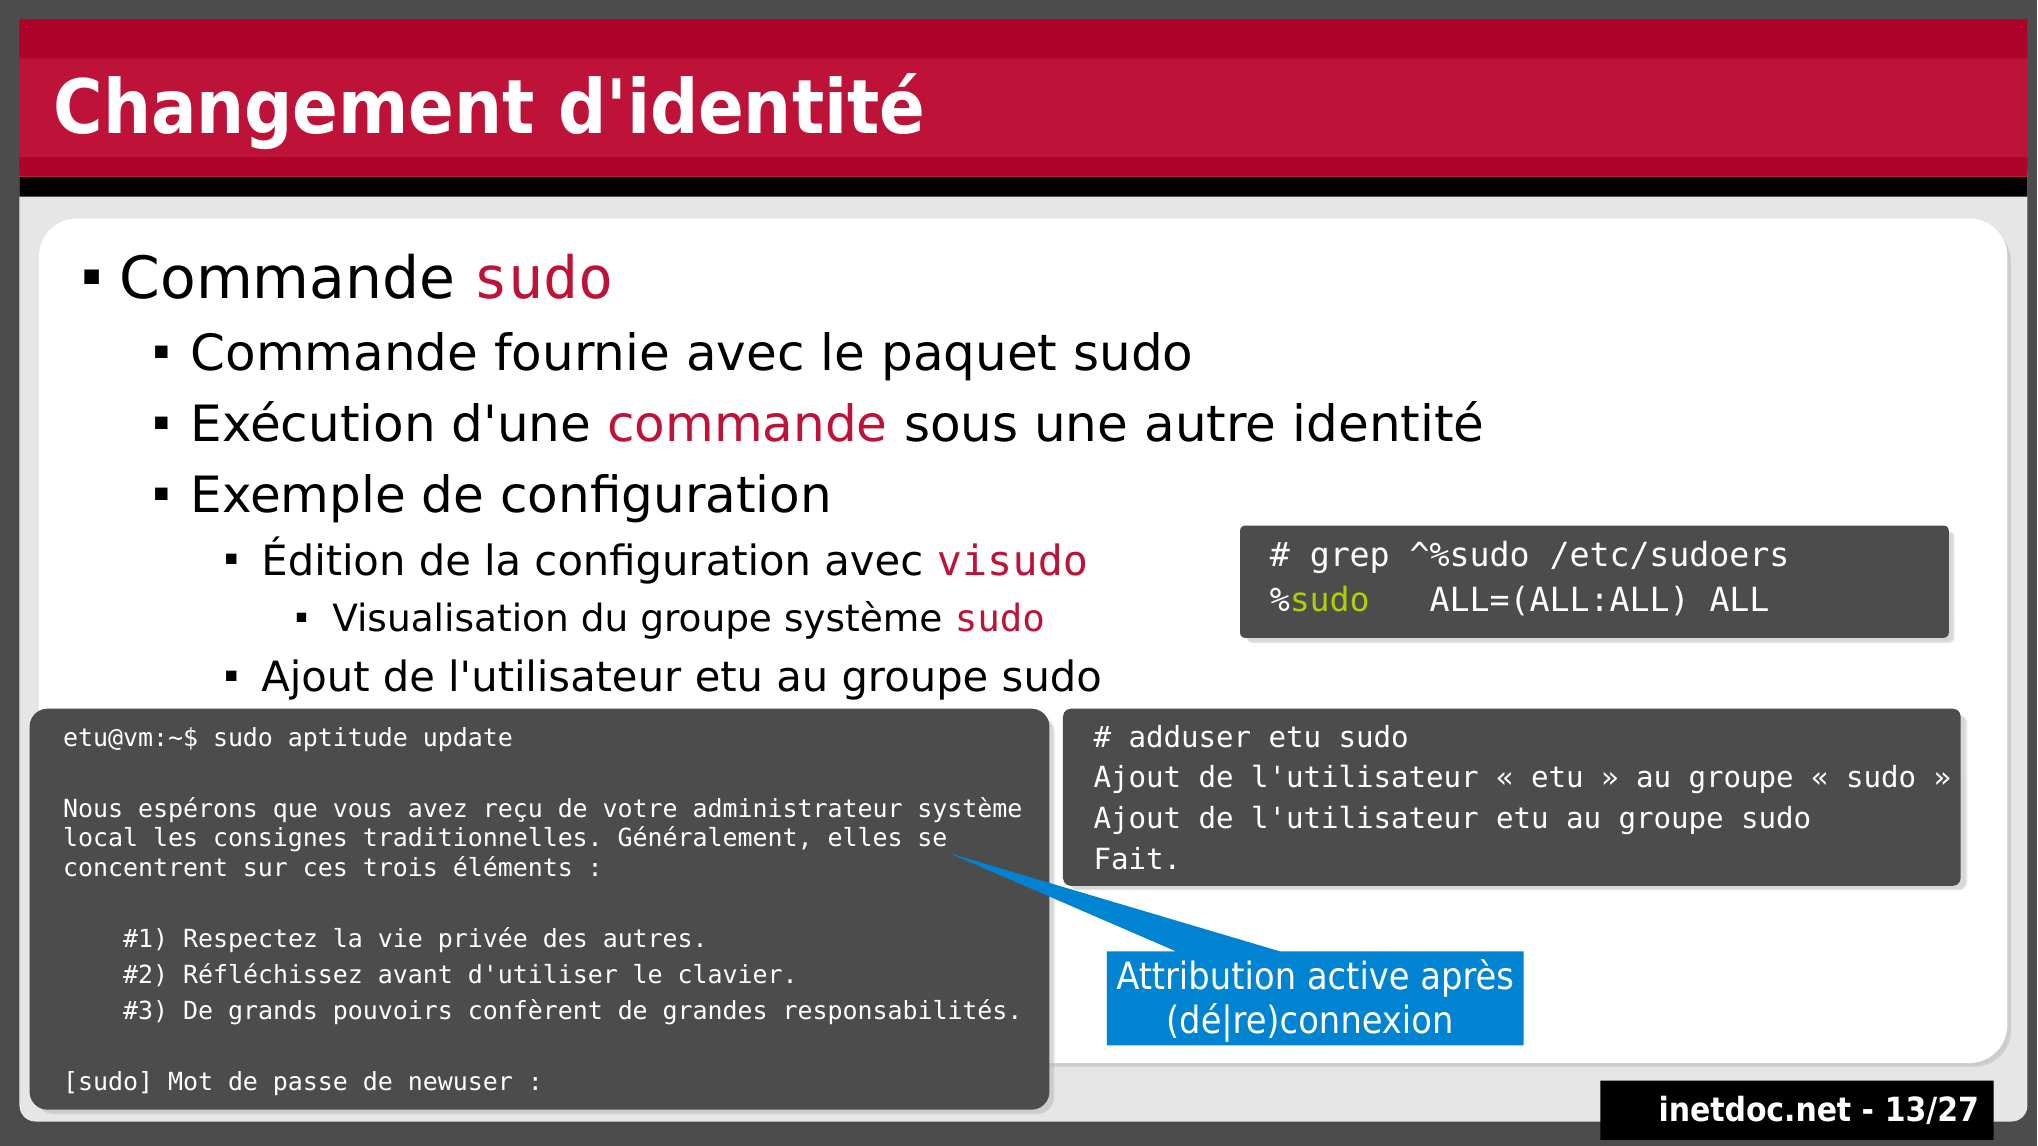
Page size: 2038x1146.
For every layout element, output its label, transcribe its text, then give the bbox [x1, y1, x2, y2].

text_box [19, 19, 2028, 59]
text_box Commande sudo Commande fournie avec le paquet sudo Exécution d'une commande sous une autre identité Exemple de configuration Édition de la configuration avec visudo Visualisation du groupe système sudo Ajout de l'utilisateur etu au groupe sudo [38, 218, 2008, 1064]
text_box etu@vm:~$ sudo aptitude update Nous espérons que vous avez reçu de votre administrateur système local les consignes traditionnelles. Généralement, elles se concentrent sur ces trois éléments : #1) Respectez la vie privée des autres. #2) Réfléchissez avant d'utiliser le clavier. #3) De grands pouvoirs confèrent de grandes responsabilités. [sudo] Mot de passe de newuser : [29, 708, 1050, 1110]
text_box [19, 157, 2028, 1122]
text_box inetdoc.net - <numéro>/27 [1600, 1080, 1994, 1140]
text_box Attribution active après (dé|re)connexion [948, 853, 1524, 1046]
text_box # adduser etu sudo Ajout de l'utilisateur « etu » au groupe « sudo » Ajout de l'utilisateur etu au groupe sudo Fait. [1062, 708, 1961, 886]
text_box Changement d'identité [19, 59, 2028, 157]
text_box # grep ^%sudo /etc/sudoers %sudo ALL=(ALL:ALL) ALL [1240, 525, 1949, 638]
